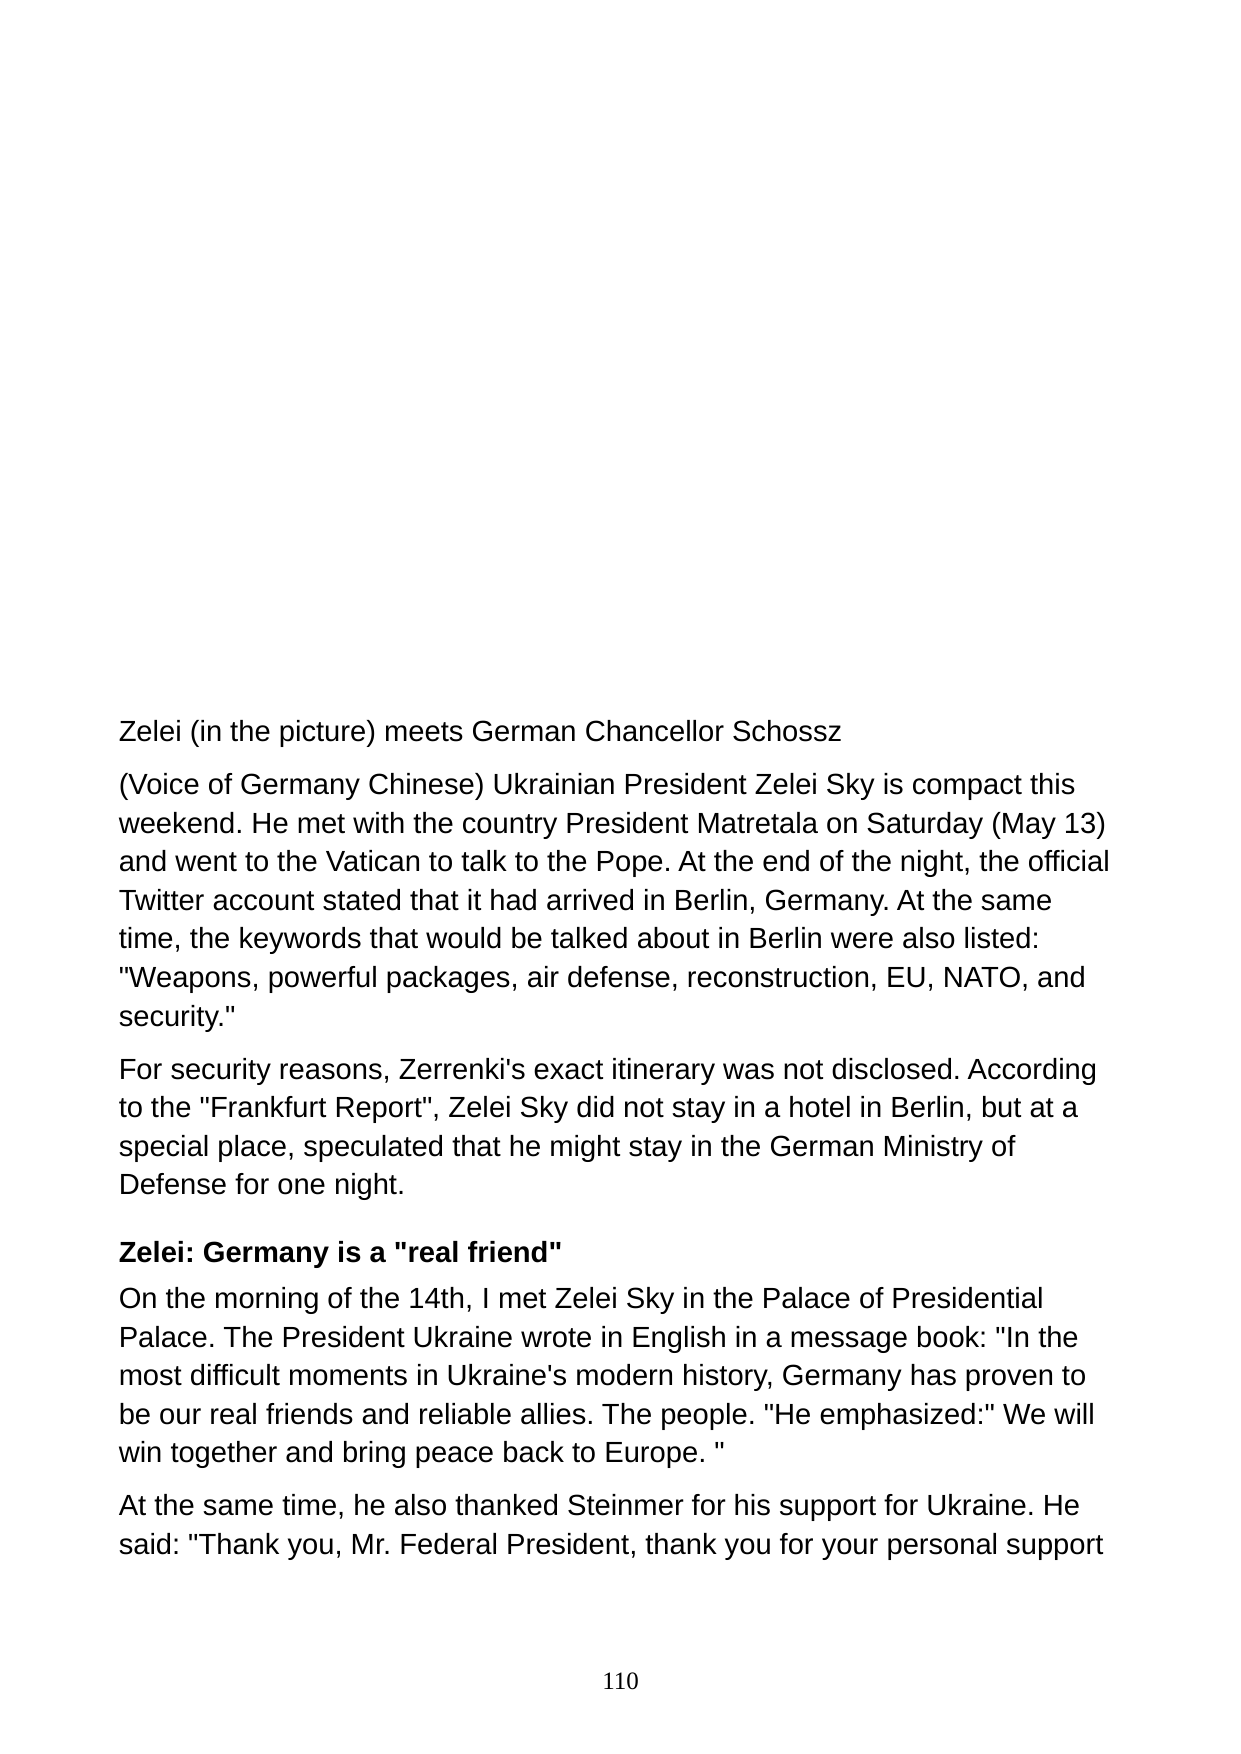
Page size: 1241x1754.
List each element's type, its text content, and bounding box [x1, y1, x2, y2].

text At the same time, he also thanked Steinmer for his support for Ukraine. He said: "Thank you, Mr. Federal President, thank you for your personal support [118, 1488, 1122, 1560]
text Zelei (in the picture) meets German Chancellor Schossz [118, 118, 1122, 748]
subtitle Zelei: Germany is a "real friend" [118, 1235, 1122, 1268]
text (Voice of Germany Chinese) Ukrainian President Zelei Sky is compact this weekend. He met with the country President Matretala on Saturday (May 13) and went to the Vatican to talk to the Pope. At the end of the night, the official Twitter account stated that it had arrived in Berlin, Germany. At the same time, the keywords that would be talked about in Berlin were also listed: "Weapons, powerful packages, air defense, reconstruction, EU, NATO, and security." [118, 767, 1122, 1032]
text For security reasons, Zerrenki's exact itinerary was not disclosed. According to the "Frankfurt Report", Zelei Sky did not stay in a hotel in Berlin, but at a special place, speculated that he might stay in the German Ministry of Defense for one night. [118, 1052, 1122, 1201]
text On the morning of the 14th, I met Zelei Sky in the Palace of Presidential Palace. The President Ukraine wrote in English in a message book: "In the most difficult moments in Ukraine's modern history, Germany has proven to be our real friends and reliable allies. The people. "He emphasized:" We will win together and bring peace back to Europe. " [118, 1281, 1122, 1469]
